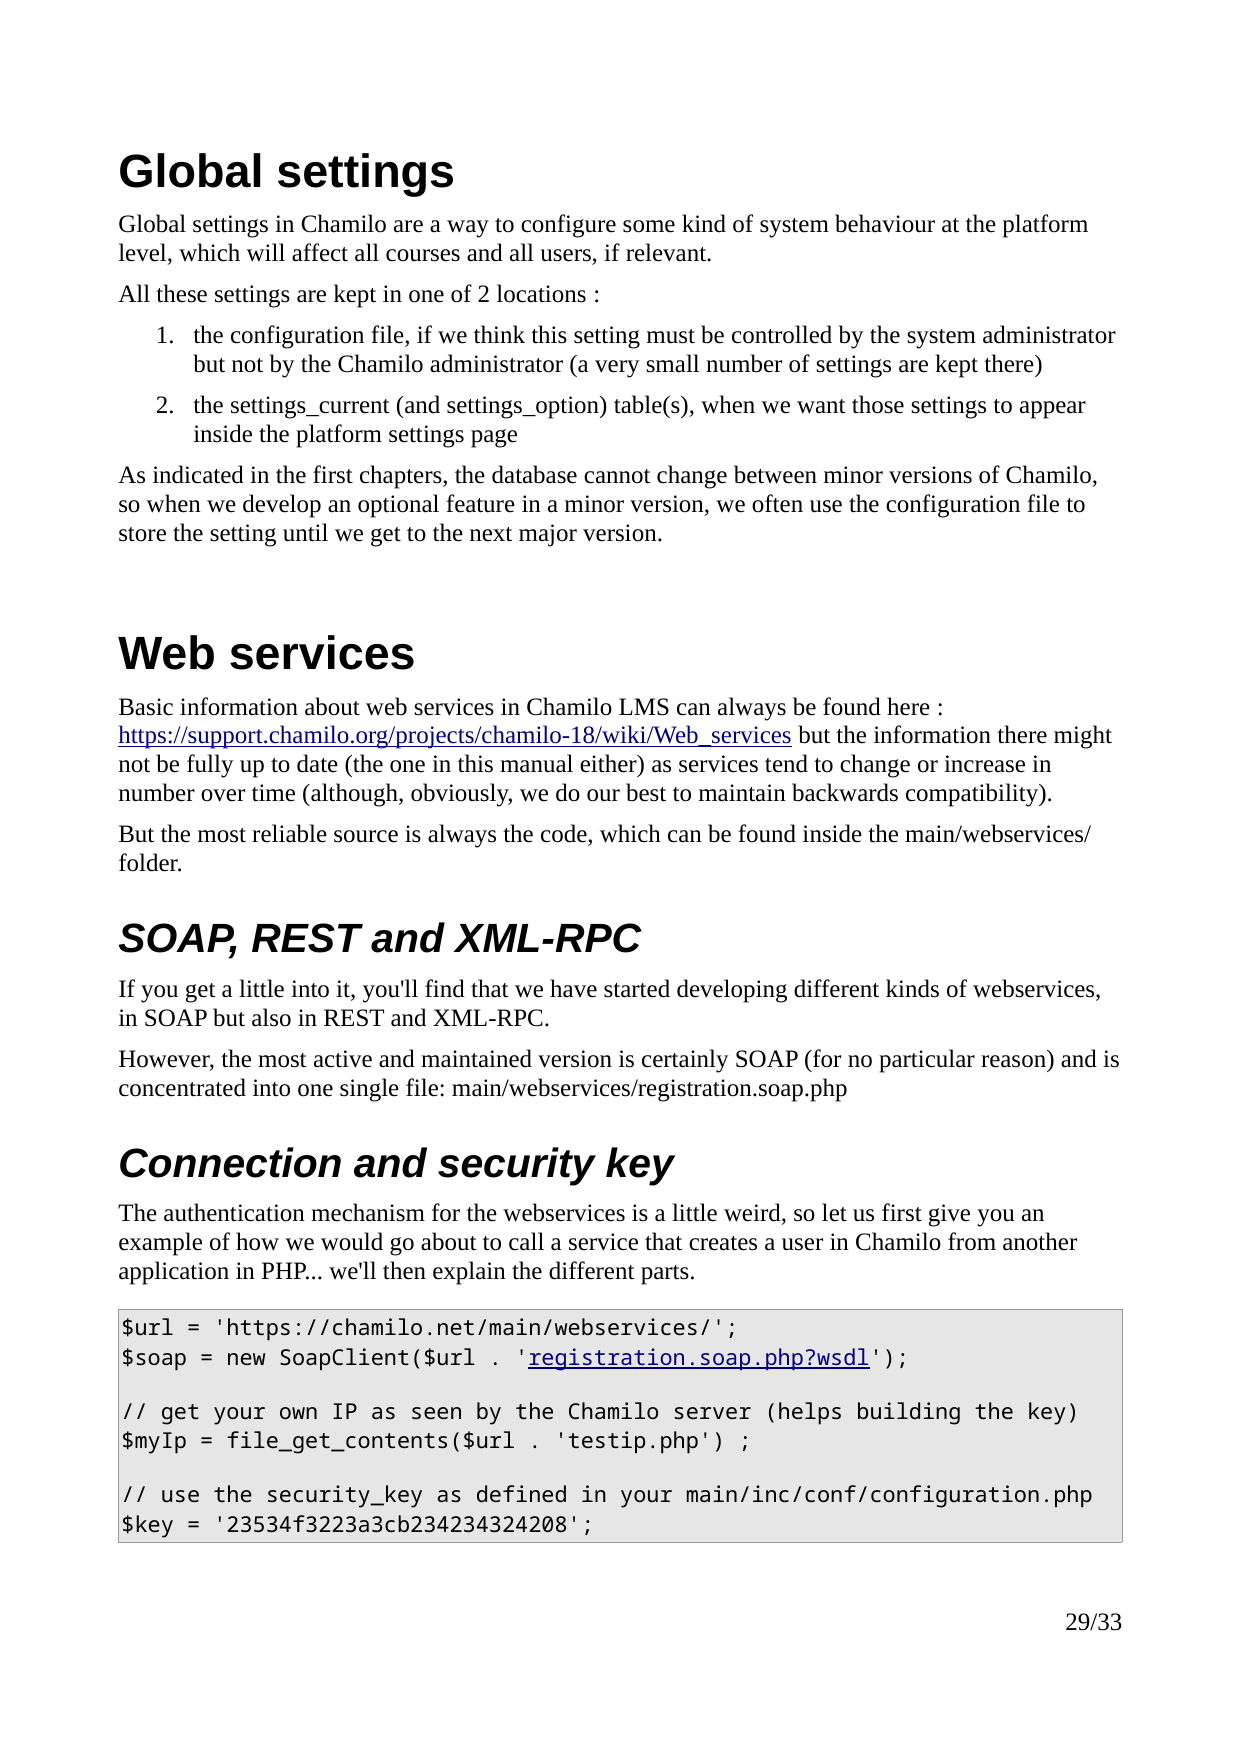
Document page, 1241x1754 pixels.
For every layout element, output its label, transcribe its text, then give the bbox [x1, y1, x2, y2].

text But the most reliable source is always the code, which can be found inside the main/webservices/ folder. [118, 819, 1122, 877]
text All these settings are kept in one of 2 locations : [118, 279, 1122, 308]
text However, the most active and maintained version is certainly SOAP (for no particular reason) and is concentrated into one single file: main/webservices/registration.soap.php [118, 1044, 1122, 1101]
list the configuration file, if we think this setting must be controlled by the system administrator but not by the Chamilo administrator (a very small number of settings are kept there) [156, 321, 1122, 378]
text $url = 'https://chamilo.net/main/webservices/'; $soap = new SoapClient($url . 'registration.soap.php?wsdl'); [119, 1310, 1122, 1371]
subtitle SOAP, REST and XML-RPC [118, 914, 1122, 961]
text // use the security_key as defined in your main/inc/conf/configuration.php $key = '23534f3223a3cb234234324208'; [119, 1476, 1122, 1542]
text If you get a little into it, you'll find that we have started developing different kinds of webservices, in SOAP but also in REST and XML-RPC. [118, 974, 1122, 1031]
list the settings_current (and settings_option) table(s), when we want those settings to appear inside the platform settings page [156, 391, 1122, 448]
text Global settings in Chamilo are a way to configure some kind of system behaviour at the platform level, which will affect all courses and all users, if relevant. [118, 209, 1122, 267]
text As indicated in the first chapters, the database cannot change between minor versions of Chamilo, so when we develop an optional feature in a minor version, we often use the configuration file to store the setting until we get to the next major version. [118, 461, 1122, 547]
text // get your own IP as seen by the Chamilo server (helps building the key) $myIp = file_get_contents($url . 'testip.php') ; [119, 1393, 1122, 1455]
text Basic information about web services in Chamilo LMS can always be found here : https://support.chamilo.org/projects/chamilo-18/wiki/Web_services but the information there might not be fully up to date (the one in this manual either) as services tend to change or increase in number over time (although, obviously, we do our best to maintain backwards compatibility). [118, 692, 1122, 807]
text The authentication mechanism for the webservices is a little weird, so let us first give you an example of how we would go about to call a service that creates a user in Chamilo from another application in PHP... we'll then explain the different parts. [118, 1198, 1122, 1284]
subtitle Connection and security key [118, 1139, 1122, 1186]
subtitle Global settings [118, 143, 1122, 197]
subtitle Web services [118, 626, 1122, 679]
